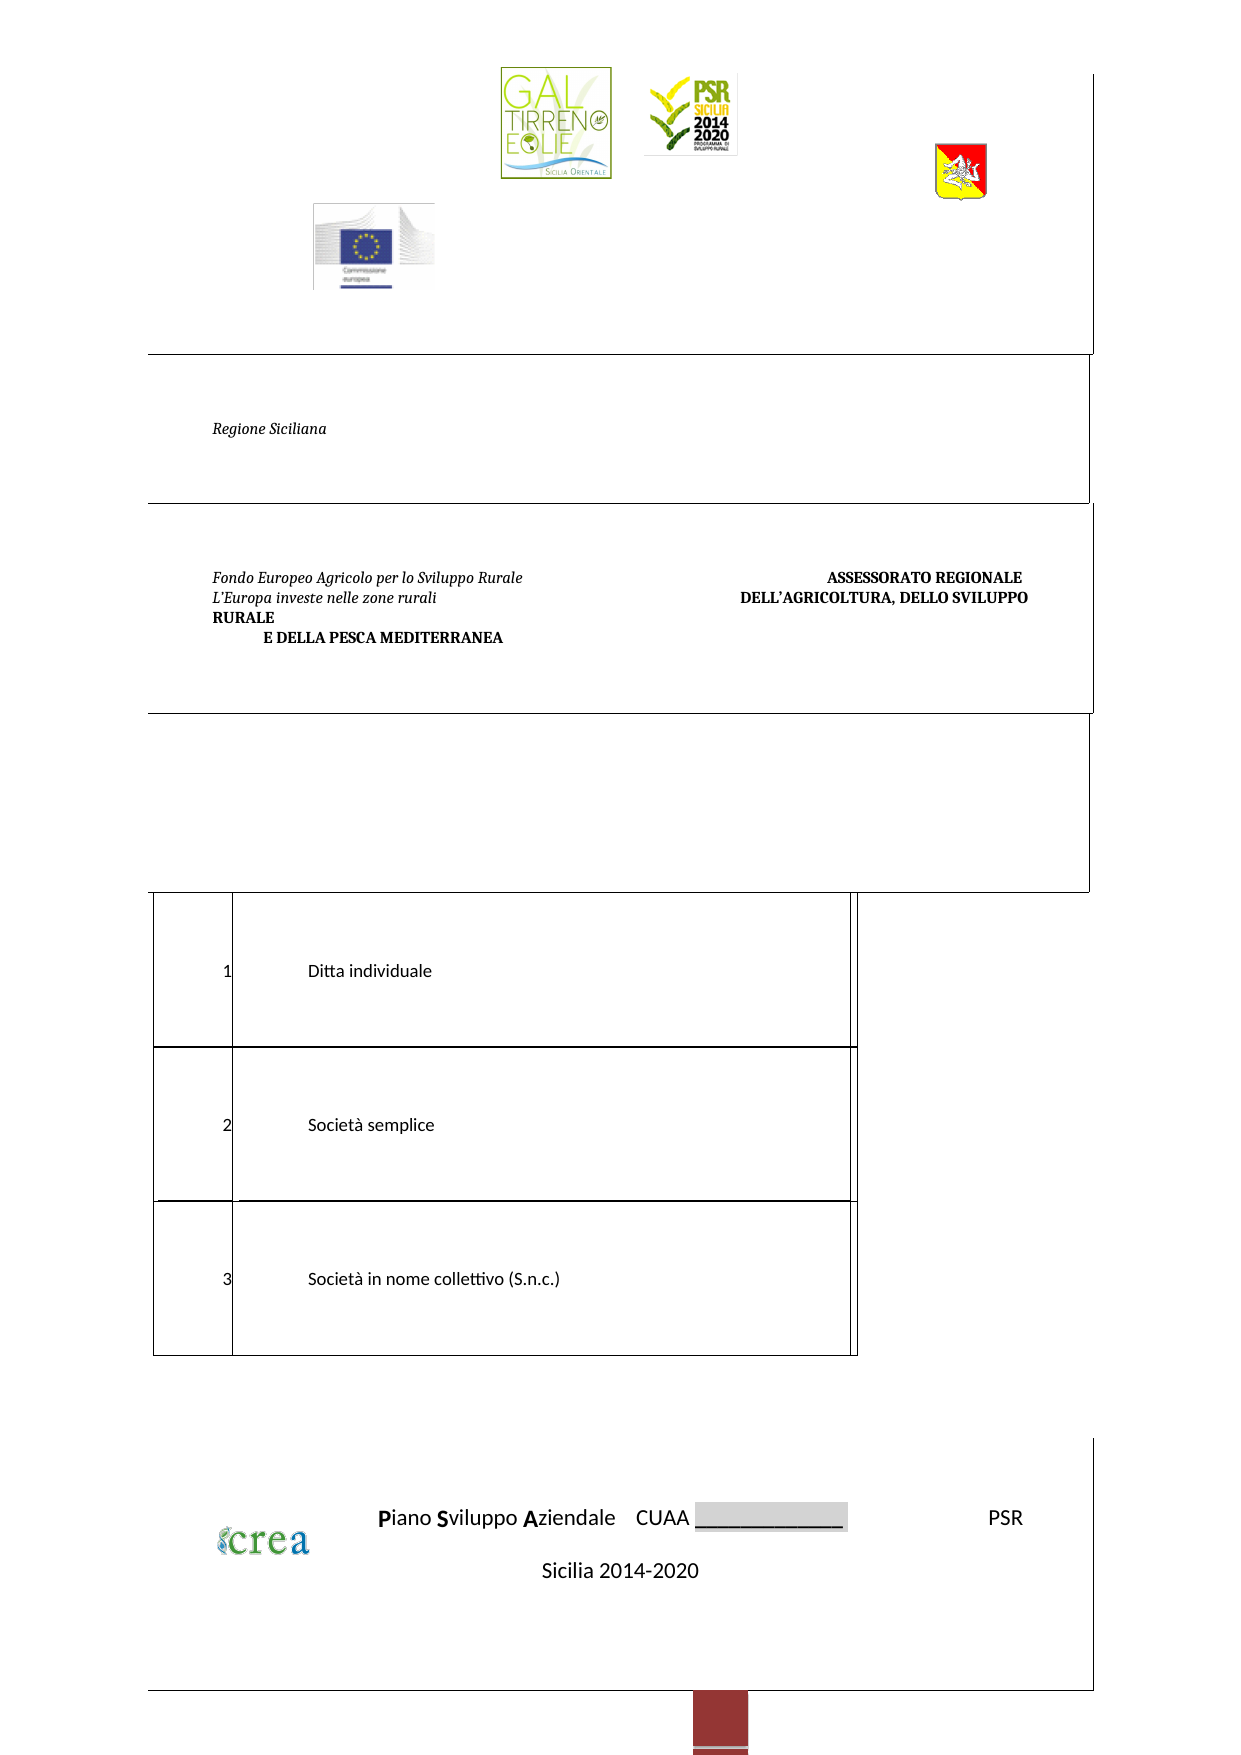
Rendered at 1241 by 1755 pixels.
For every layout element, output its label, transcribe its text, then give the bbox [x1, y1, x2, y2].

table_cell 3 [154, 1202, 232, 1355]
table_cell [851, 1202, 857, 1355]
table_cell [851, 893, 857, 1046]
table_cell Società in nome collettivo (S.n.c.) [233, 1202, 850, 1355]
table_cell Società semplice [233, 1048, 850, 1201]
table_cell 1 [154, 893, 232, 1046]
table_cell 2 [154, 1048, 232, 1201]
table_cell Ditta individuale [233, 893, 850, 1046]
table_cell [851, 1048, 857, 1201]
